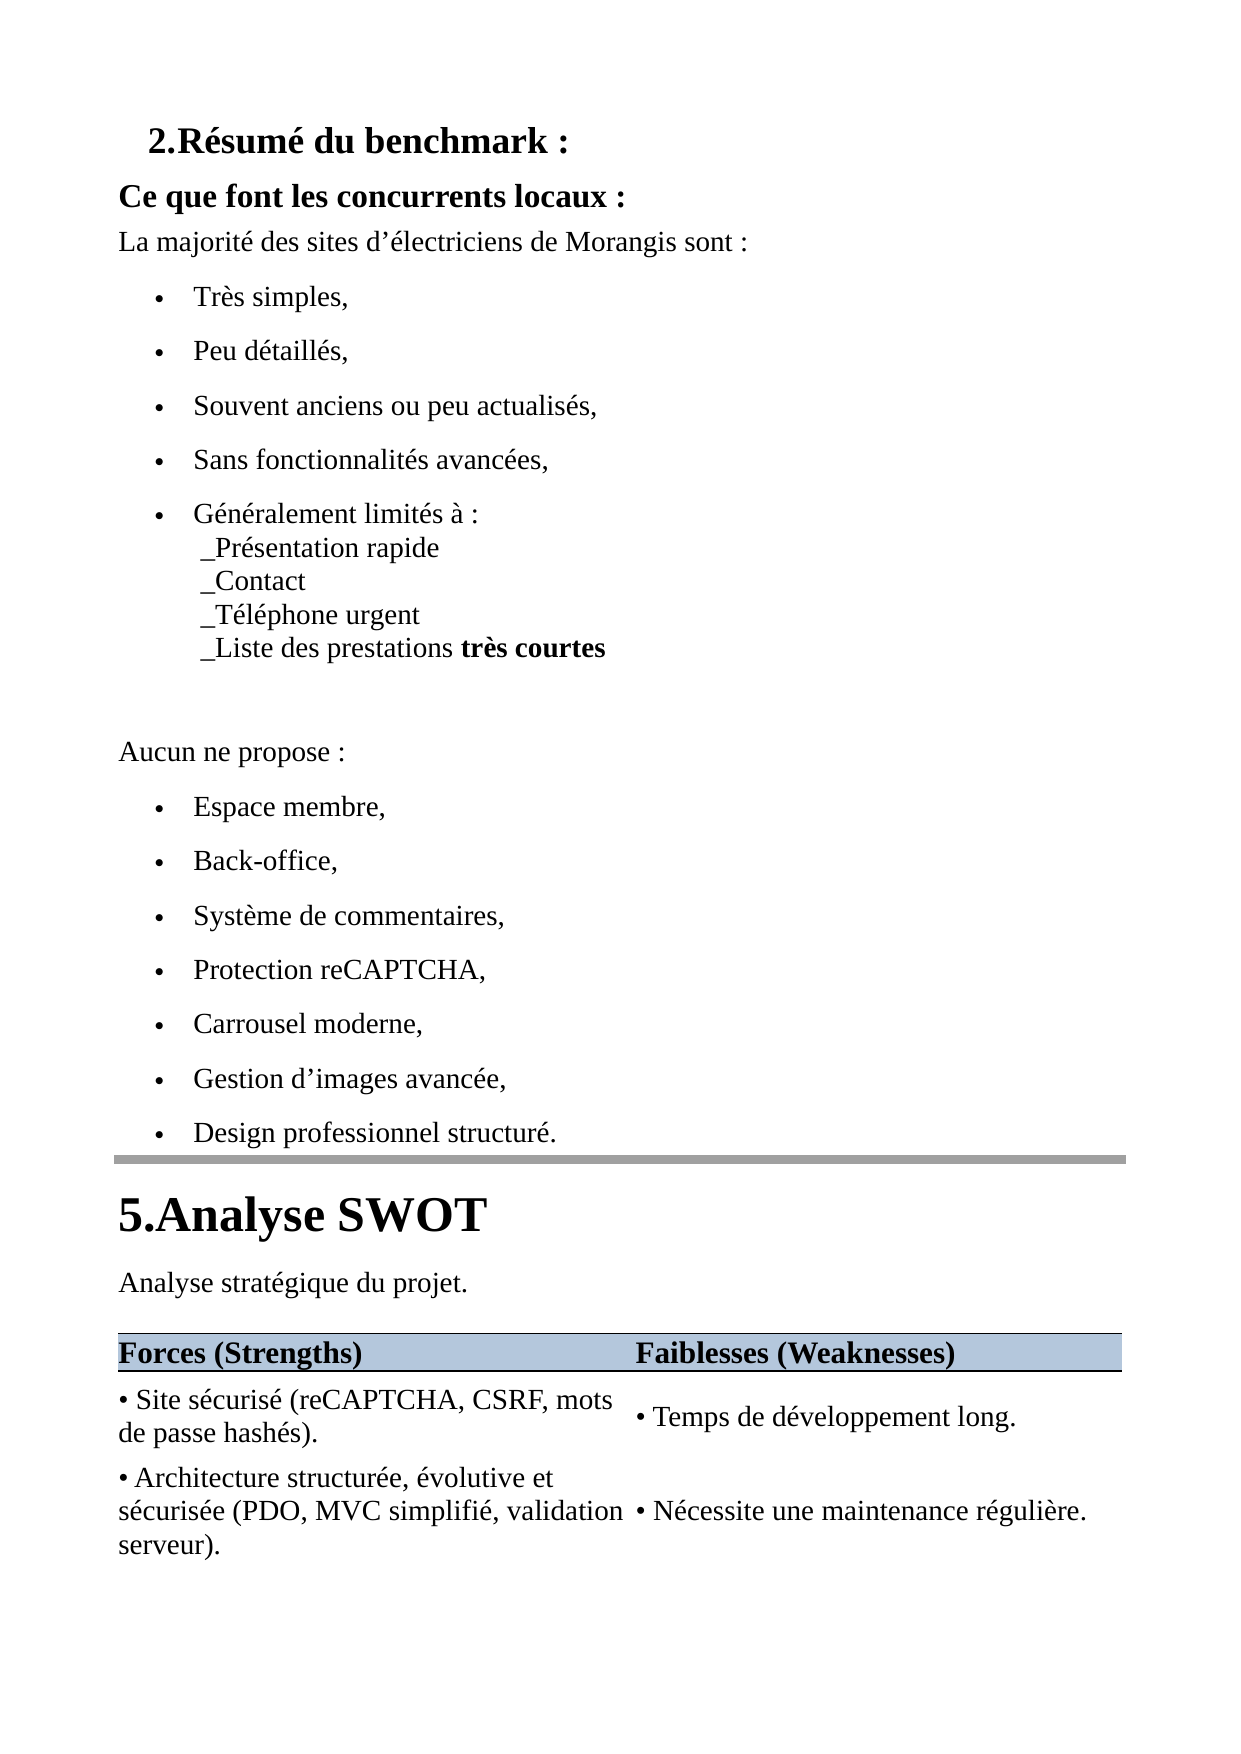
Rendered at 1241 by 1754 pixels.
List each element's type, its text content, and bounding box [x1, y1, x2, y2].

table_cell • Nécessite une maintenance régulière. [635, 1460, 1122, 1560]
text Analyse stratégique du projet. [118, 1265, 1122, 1298]
list Carrousel moderne, [156, 1006, 1122, 1040]
list Système de commentaires, [156, 898, 1122, 931]
table_header Faiblesses (Weaknesses) [635, 1334, 1122, 1370]
subtitle Résumé du benchmark : [148, 118, 1122, 161]
list Protection reCAPTCHA, [156, 952, 1122, 986]
list Back-office, [156, 843, 1122, 877]
list Généralement limités à : _Présentation rapide _Contact _Téléphone urgent _Liste des prestations très courtes [156, 496, 1122, 664]
table_cell • Site sécurisé (reCAPTCHA, CSRF, mots de passe hashés). [118, 1372, 635, 1460]
text La majorité des sites d’électriciens de Morangis sont : [118, 224, 1122, 258]
list Peu détaillés, [156, 333, 1122, 367]
list Espace membre, [156, 789, 1122, 822]
text Aucun ne propose : [118, 734, 1122, 768]
table_header Forces (Strengths) [118, 1334, 635, 1370]
list Souvent anciens ou peu actualisés, [156, 388, 1122, 421]
table_cell • Architecture structurée, évolutive et sécurisée (PDO, MVC simplifié, validation serveur). [118, 1460, 635, 1560]
list Très simples, [156, 279, 1122, 312]
subtitle Ce que font les concurrents locaux : [118, 176, 1122, 214]
list Sans fonctionnalités avancées, [156, 442, 1122, 476]
subtitle Analyse SWOT [118, 1184, 1122, 1242]
list Gestion d’images avancée, [156, 1061, 1122, 1094]
table_cell • Temps de développement long. [635, 1372, 1122, 1460]
list Design professionnel structuré. [156, 1115, 1122, 1149]
